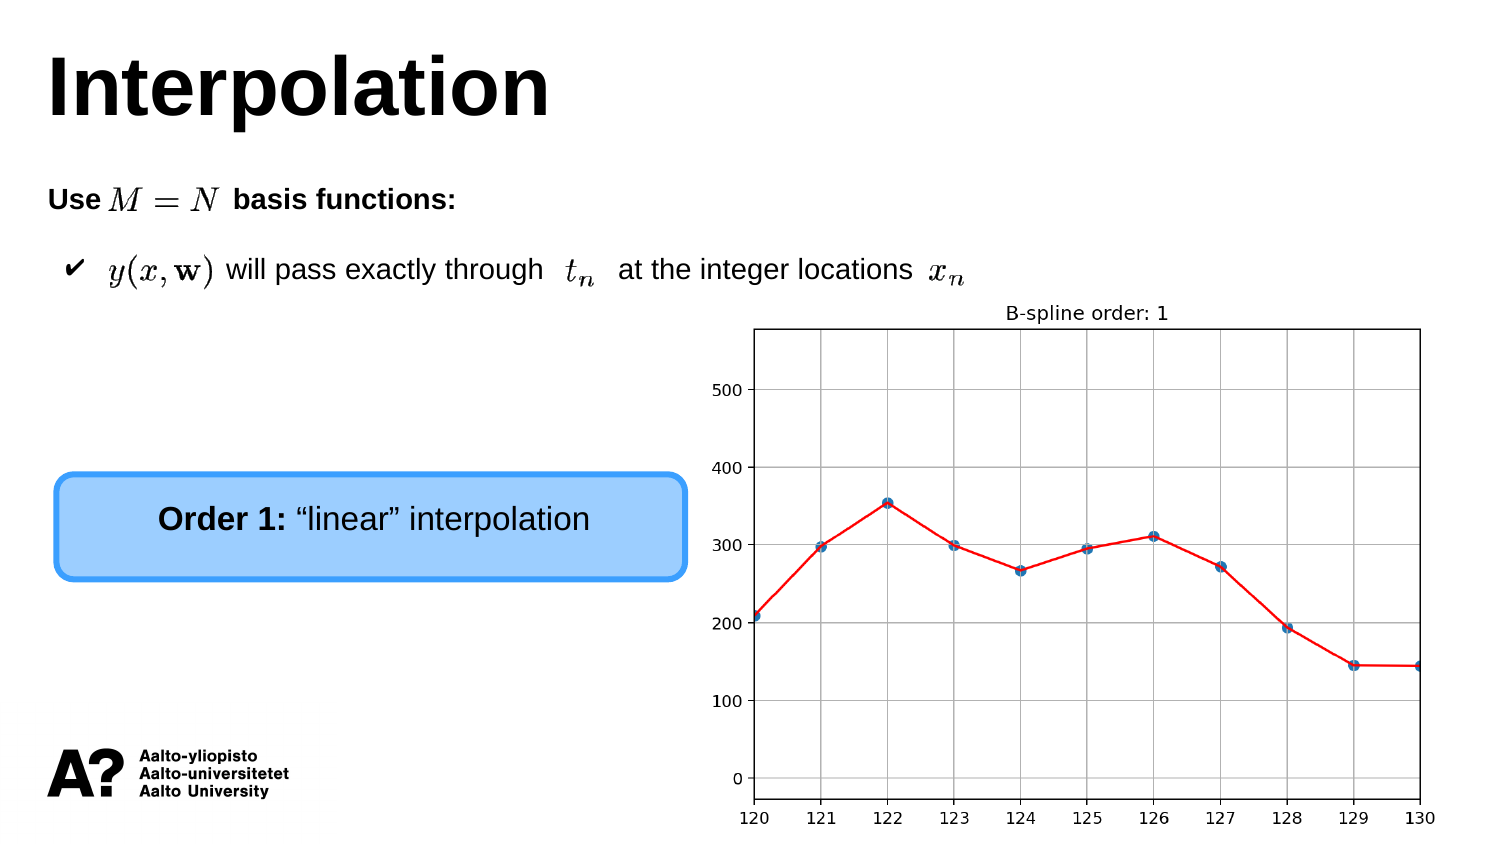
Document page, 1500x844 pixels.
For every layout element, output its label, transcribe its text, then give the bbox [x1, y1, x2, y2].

picture [101, 197, 227, 218]
list Use basis functions: will pass exactly through at the integer locations [48, 197, 1375, 717]
text_box Order 1: “linear” interpolation [69, 500, 688, 584]
picture [0, 702, 337, 844]
text_box [56, 474, 686, 579]
picture [699, 246, 1447, 838]
picture [102, 242, 222, 318]
picture [559, 247, 603, 315]
list Interpolation [47, 32, 1442, 197]
